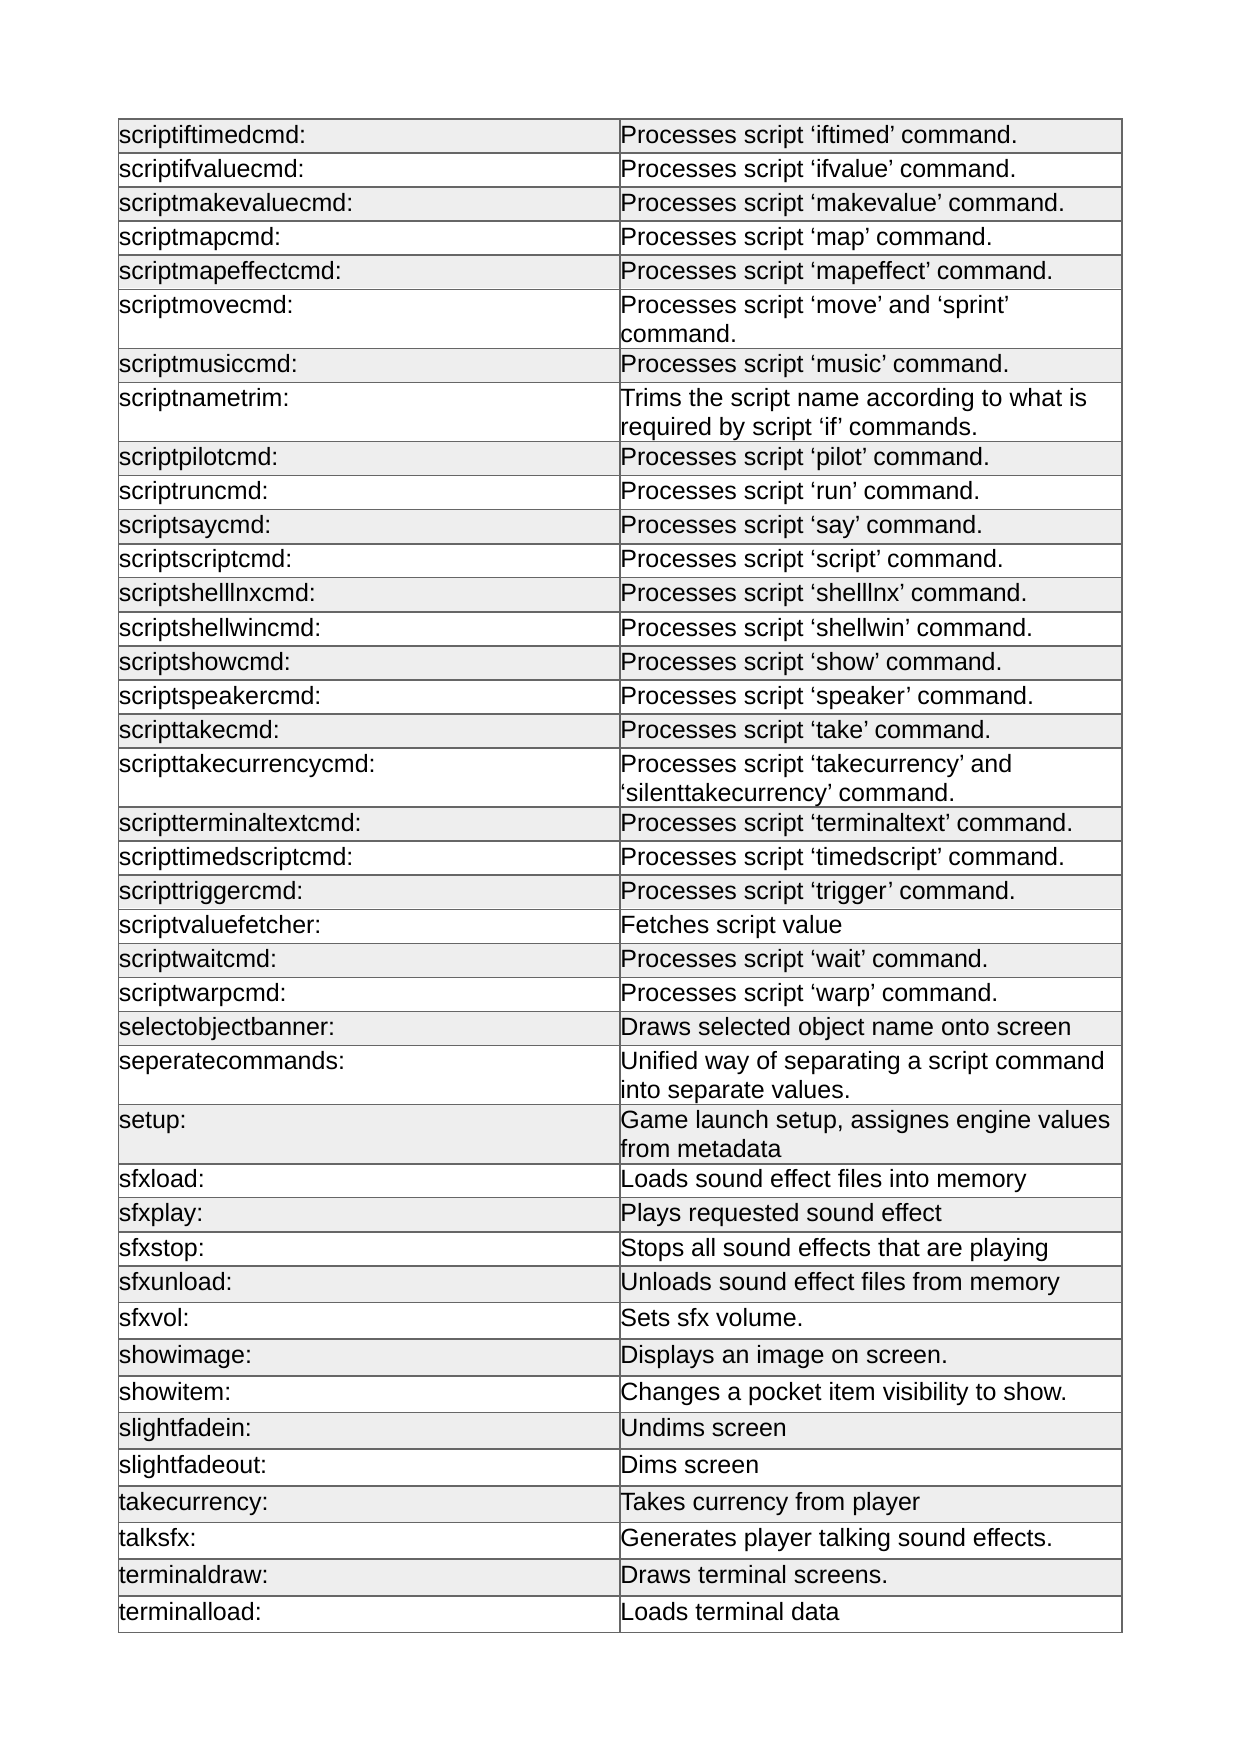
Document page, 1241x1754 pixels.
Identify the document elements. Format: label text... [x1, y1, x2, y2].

table_cell Game launch setup, assignes engine values from metadata [621, 1105, 1121, 1163]
table_cell Processes script ‘run’ command. [621, 476, 1121, 509]
table_cell Unified way of separating a script command into separate values. [621, 1046, 1121, 1104]
table_cell scriptterminaltextcmd: [119, 808, 619, 840]
table_cell Processes script ‘takecurrency’ and ‘silenttakecurrency’ command. [621, 749, 1121, 806]
table_cell Dims screen [621, 1450, 1121, 1485]
table_cell scripttriggercmd: [119, 876, 619, 908]
table_cell Processes script ‘shellwin’ command. [621, 613, 1121, 645]
table_cell Processes script ‘shelllnx’ command. [621, 578, 1121, 611]
table_cell scripttakecurrencycmd: [119, 749, 619, 806]
table_cell scriptmovecmd: [119, 290, 619, 347]
table_cell scriptsaycmd: [119, 510, 619, 543]
table_cell scriptwarpcmd: [119, 978, 619, 1011]
table_cell setup: [119, 1105, 619, 1163]
table_cell scriptruncmd: [119, 476, 619, 509]
table_cell scriptshellwincmd: [119, 613, 619, 645]
table_cell scriptshowcmd: [119, 647, 619, 679]
table_cell scriptvaluefetcher: [119, 910, 619, 942]
table_cell Draws selected object name onto screen [621, 1012, 1121, 1045]
table_cell Processes script ‘music’ command. [621, 349, 1121, 382]
table_cell Processes script ‘timedscript’ command. [621, 842, 1121, 874]
table_cell Processes script ‘trigger’ command. [621, 876, 1121, 908]
table_cell Processes script ‘script’ command. [621, 545, 1121, 577]
table_cell scriptmapcmd: [119, 222, 619, 254]
table_cell Unloads sound effect files from memory [621, 1267, 1121, 1302]
table_cell scripttakecmd: [119, 715, 619, 747]
table_cell Processes script ‘move’ and ‘sprint’ command. [621, 290, 1121, 347]
table_cell Undims screen [621, 1413, 1121, 1448]
table_cell Loads sound effect files into memory [621, 1165, 1121, 1197]
table_cell Takes currency from player [621, 1487, 1121, 1522]
table_cell talksfx: [119, 1523, 619, 1558]
table_cell scriptshelllnxcmd: [119, 578, 619, 611]
table_cell Plays requested sound effect [621, 1198, 1121, 1231]
table_cell scriptmapeffectcmd: [119, 256, 619, 288]
table_cell Processes script ‘warp’ command. [621, 978, 1121, 1011]
table_cell scriptnametrim: [119, 383, 619, 441]
table_cell Generates player talking sound effects. [621, 1523, 1121, 1558]
table_cell Processes script ‘makevalue’ command. [621, 188, 1121, 220]
table_cell Processes script ‘map’ command. [621, 222, 1121, 254]
table_cell Changes a pocket item visibility to show. [621, 1377, 1121, 1412]
table_cell seperatecommands: [119, 1046, 619, 1104]
table_cell scripttimedscriptcmd: [119, 842, 619, 874]
table_cell scriptiftimedcmd: [119, 120, 619, 152]
table_cell scriptpilotcmd: [119, 442, 619, 475]
table_cell Processes script ‘say’ command. [621, 510, 1121, 543]
table_cell takecurrency: [119, 1487, 619, 1522]
table_cell scriptmusiccmd: [119, 349, 619, 382]
table_cell scriptmakevaluecmd: [119, 188, 619, 220]
table_cell Processes script ‘pilot’ command. [621, 442, 1121, 475]
table_cell scriptspeakercmd: [119, 681, 619, 713]
table_cell Processes script ‘ifvalue’ command. [621, 154, 1121, 186]
table_cell Trims the script name according to what is required by script ‘if’ commands. [621, 383, 1121, 441]
table_cell scriptwaitcmd: [119, 944, 619, 977]
table_cell Stops all sound effects that are playing [621, 1233, 1121, 1265]
table_cell showitem: [119, 1377, 619, 1412]
table_cell slightfadein: [119, 1413, 619, 1448]
table_cell Processes script ‘mapeffect’ command. [621, 256, 1121, 288]
table_cell Sets sfx volume. [621, 1303, 1121, 1338]
table_cell Processes script ‘take’ command. [621, 715, 1121, 747]
table_cell Displays an image on screen. [621, 1340, 1121, 1375]
table_cell terminaldraw: [119, 1560, 619, 1595]
table_cell Processes script ‘terminaltext’ command. [621, 808, 1121, 840]
table_cell terminalload: [119, 1597, 619, 1632]
table_cell selectobjectbanner: [119, 1012, 619, 1045]
table_cell sfxplay: [119, 1198, 619, 1231]
table_cell Loads terminal data [621, 1597, 1121, 1632]
table_cell Processes script ‘wait’ command. [621, 944, 1121, 977]
table_cell scriptifvaluecmd: [119, 154, 619, 186]
table_cell slightfadeout: [119, 1450, 619, 1485]
table_cell sfxvol: [119, 1303, 619, 1338]
table_cell Processes script ‘iftimed’ command. [621, 120, 1121, 152]
table_cell sfxstop: [119, 1233, 619, 1265]
table_cell scriptscriptcmd: [119, 545, 619, 577]
table_cell Fetches script value [621, 910, 1121, 942]
table_cell showimage: [119, 1340, 619, 1375]
table_cell Draws terminal screens. [621, 1560, 1121, 1595]
table_cell sfxunload: [119, 1267, 619, 1302]
table_cell Processes script ‘show’ command. [621, 647, 1121, 679]
table_cell sfxload: [119, 1165, 619, 1197]
table_cell Processes script ‘speaker’ command. [621, 681, 1121, 713]
